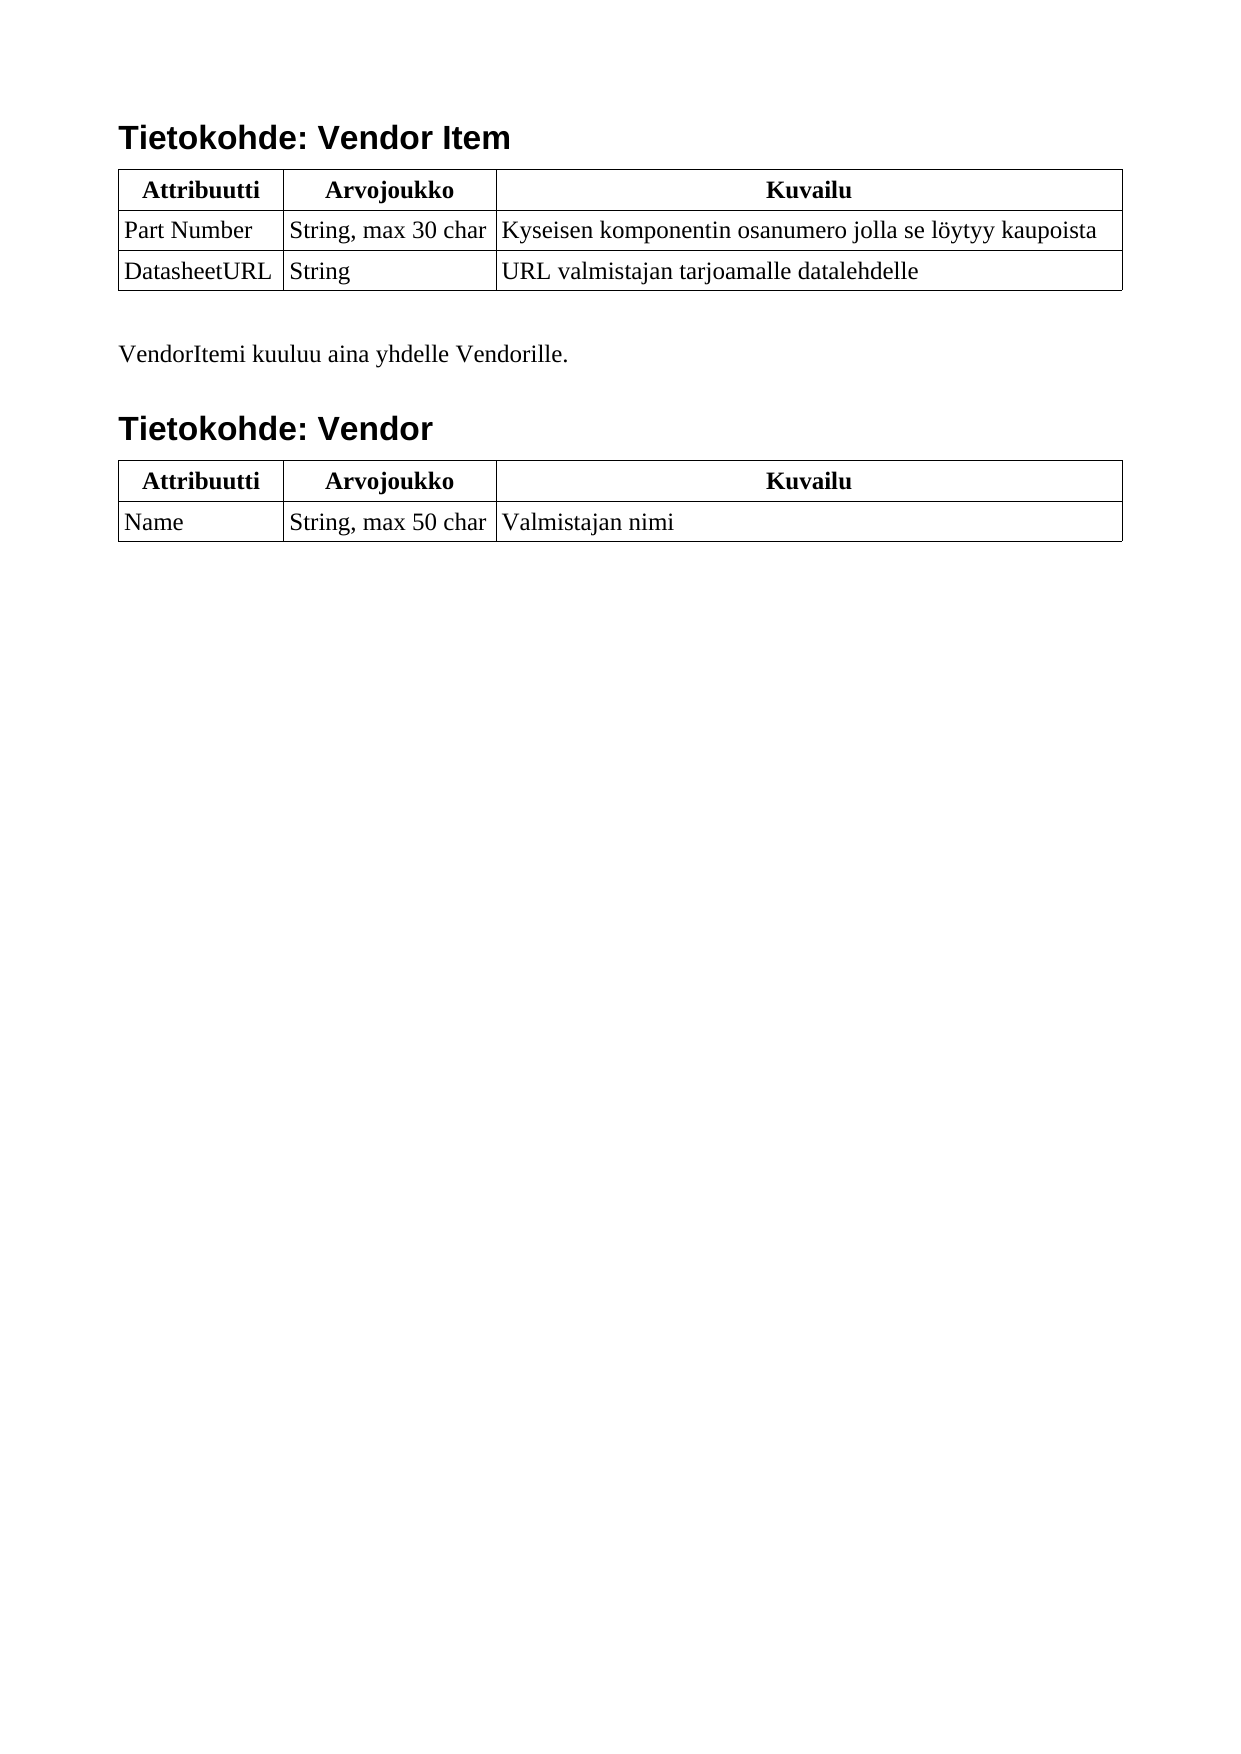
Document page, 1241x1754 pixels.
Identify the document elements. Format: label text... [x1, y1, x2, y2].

table_header Arvojoukko [284, 461, 496, 501]
table_cell Kyseisen komponentin osanumero jolla se löytyy kaupoista [497, 211, 1122, 250]
table_cell Name [119, 502, 283, 541]
table_cell URL valmistajan tarjoamalle datalehdelle [497, 251, 1122, 290]
table_cell Valmistajan nimi [497, 502, 1122, 541]
table_cell Part Number [119, 211, 283, 250]
table_cell DatasheetURL [119, 251, 283, 290]
table_cell String [284, 251, 496, 290]
table_header Arvojoukko [284, 170, 496, 209]
table_header Kuvailu [497, 170, 1122, 209]
subtitle Tietokohde: Vendor Item [118, 118, 1122, 157]
table_cell String, max 50 char [284, 502, 496, 541]
subtitle Tietokohde: Vendor [118, 409, 1122, 448]
table_header Attribuutti [119, 170, 283, 209]
table_header Attribuutti [119, 461, 283, 501]
table_cell String, max 30 char [284, 211, 496, 250]
text VendorItemi kuuluu aina yhdelle Vendorille. [118, 339, 1122, 368]
table_header Kuvailu [497, 461, 1122, 501]
